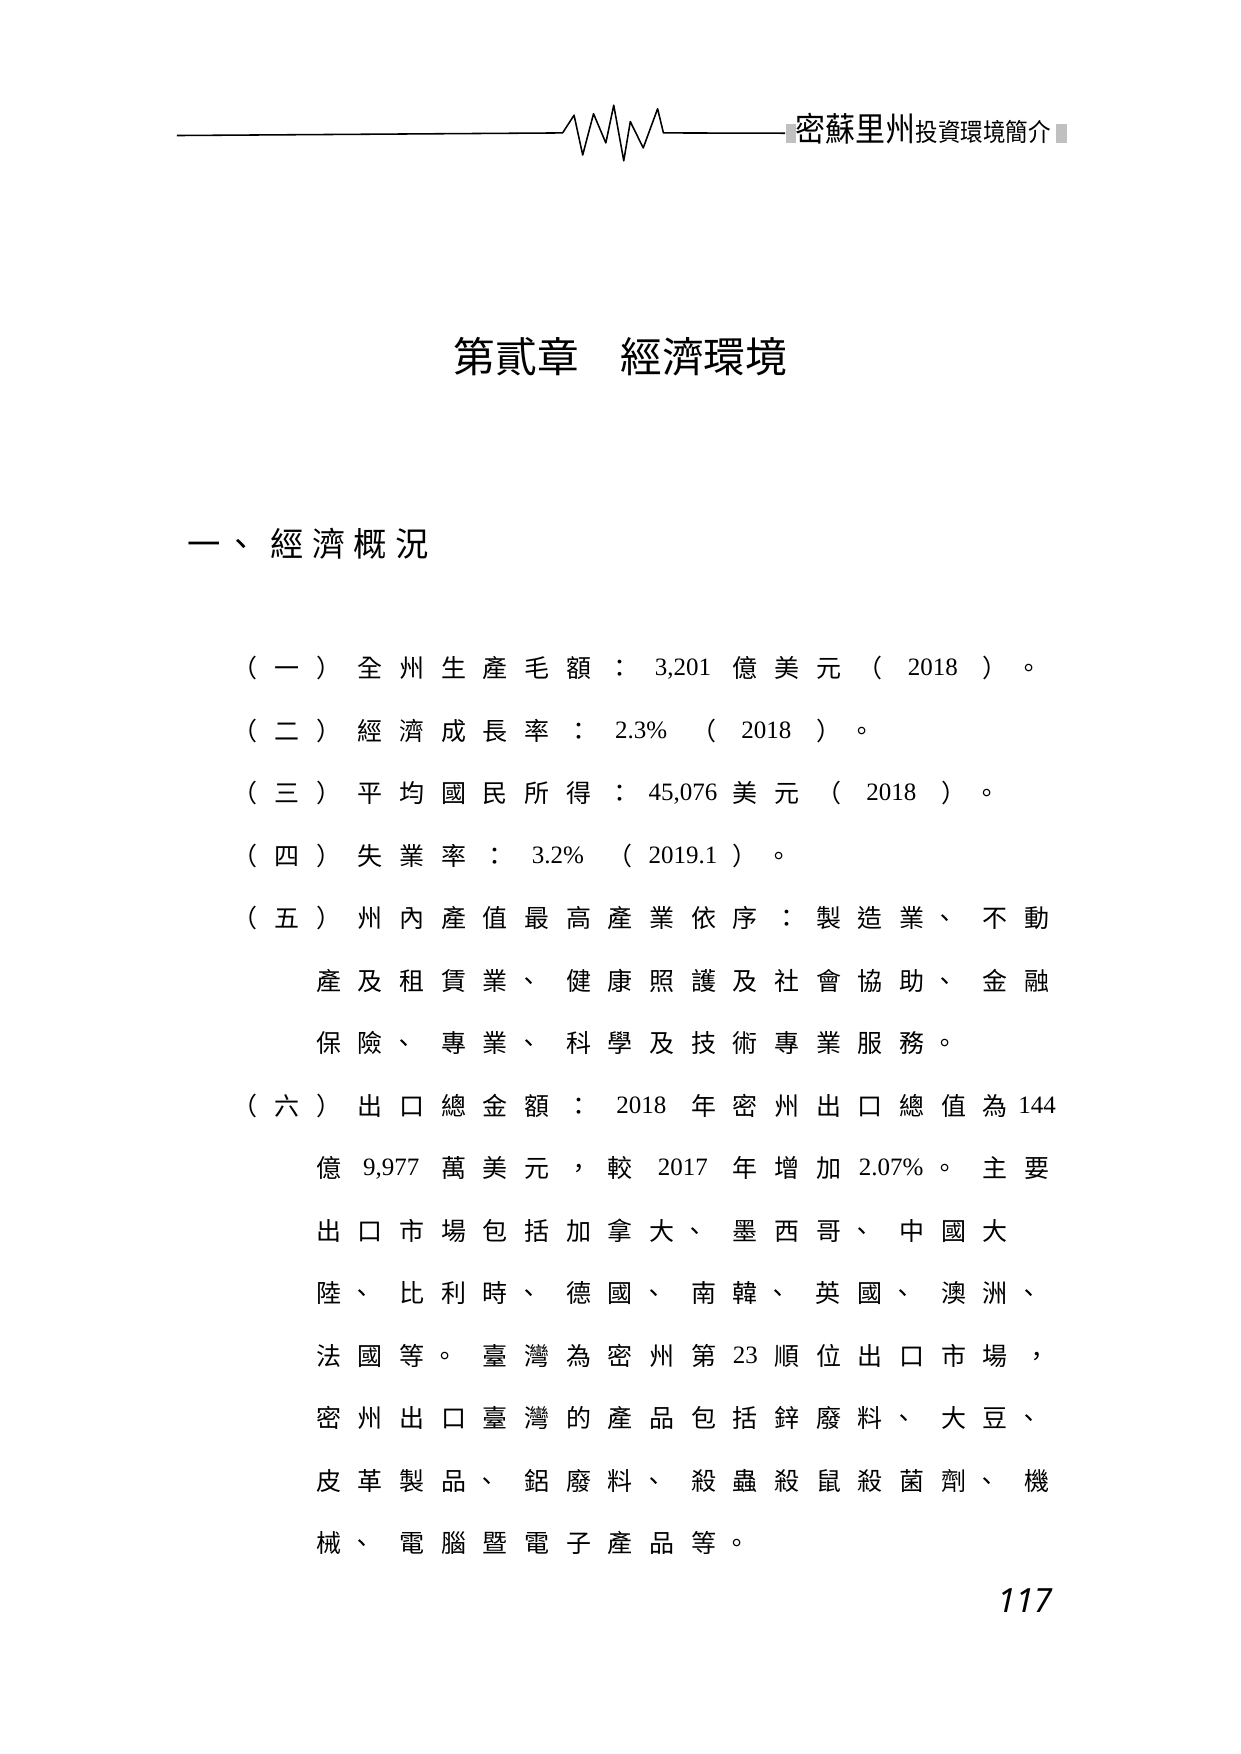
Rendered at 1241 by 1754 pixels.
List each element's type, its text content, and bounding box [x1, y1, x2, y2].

text （三）平均國民所得：45,076美元（2018）。 [207, 750, 1058, 813]
text （二）經濟成長率：2.3%（2018）。 [207, 688, 1058, 750]
text （六）出口總金額：2018年密州出口總值為144億9,977萬美元，較2017年增加2.07%。主要出口市場包括加拿大、墨西哥、中國大陸、比利時、德國、南韓、英國、澳洲、法國等。臺灣為密州第23順位出口市場，密州出口臺灣的產品包括鋅廢料、大豆、皮革製品、鋁廢料、殺蟲殺鼠殺菌劑、機械、電腦暨電子產品等。 [207, 1063, 1058, 1563]
text （五）州內產值最高產業依序：製造業、不動產及租賃業、健康照護及社會協助、金融保險、專業、科學及技術專業服務。 [207, 875, 1058, 1063]
text （一）全州生產毛額：3,201億美元（2018）。 [207, 625, 1058, 688]
text （四）失業率：3.2%（2019.1）。 [207, 813, 1058, 875]
text 一、經濟概況 [183, 500, 1058, 563]
text 第貳章 經濟環境 [183, 313, 1058, 375]
